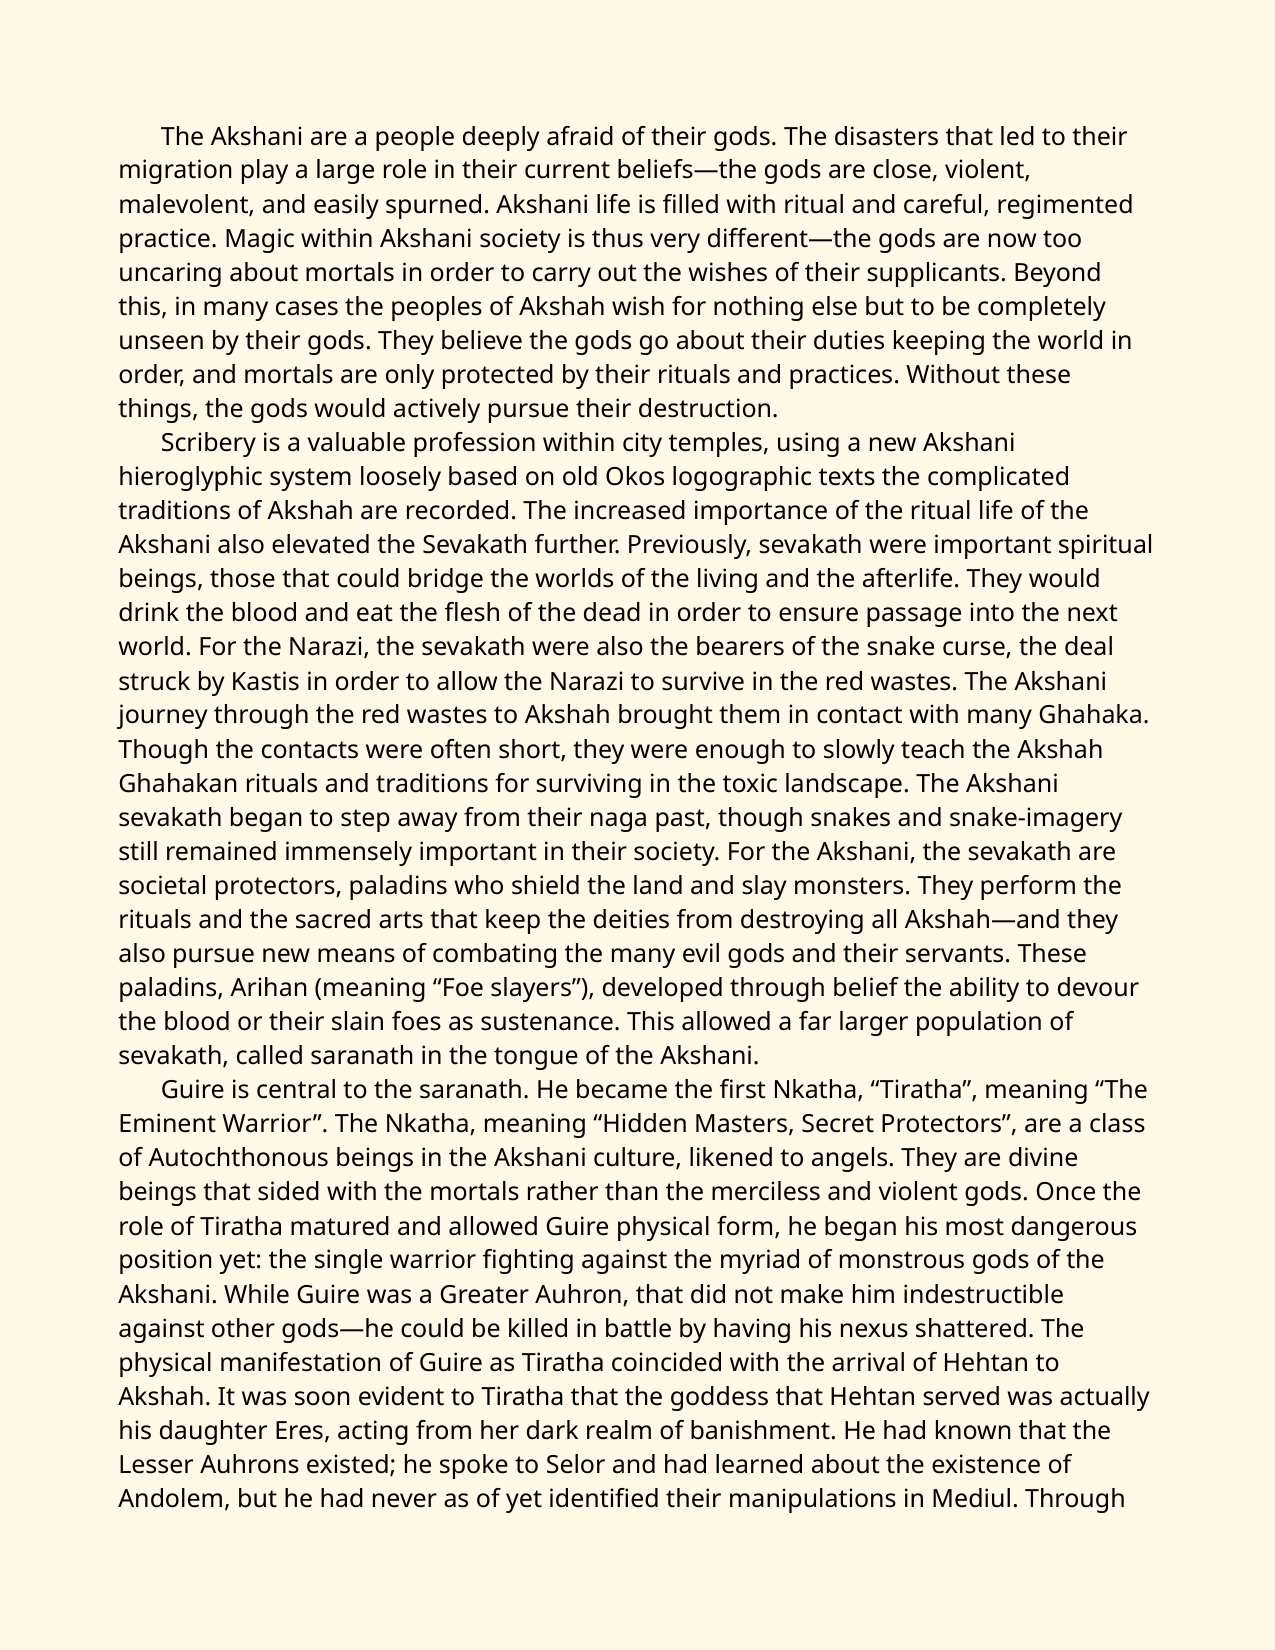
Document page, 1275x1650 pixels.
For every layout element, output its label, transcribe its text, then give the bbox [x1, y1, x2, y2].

text Scribery is a valuable profession within city temples, using a new Akshani hieroglyphic system loosely based on old Okos logographic texts the complicated traditions of Akshah are recorded. The increased importance of the ritual life of the Akshani also elevated the Sevakath further. Previously, sevakath were important spiritual beings, those that could bridge the worlds of the living and the afterlife. They would drink the blood and eat the flesh of the dead in order to ensure passage into the next world. For the Narazi, the sevakath were also the bearers of the snake curse, the deal struck by Kastis in order to allow the Narazi to survive in the red wastes. The Akshani journey through the red wastes to Akshah brought them in contact with many Ghahaka. Though the contacts were often short, they were enough to slowly teach the Akshah Ghahakan rituals and traditions for surviving in the toxic landscape. The Akshani sevakath began to step away from their naga past, though snakes and snake-imagery still remained immensely important in their society. For the Akshani, the sevakath are societal protectors, paladins who shield the land and slay monsters. They perform the rituals and the sacred arts that keep the deities from destroying all Akshah—and they also pursue new means of combating the many evil gods and their servants. These paladins, Arihan (meaning “Foe slayers”), developed through belief the ability to devour the blood or their slain foes as sustenance. This allowed a far larger population of sevakath, called saranath in the tongue of the Akshani. [118, 425, 1157, 1072]
text Guire is central to the saranath. He became the first Nkatha, “Tiratha”, meaning “The Eminent Warrior”. The Nkatha, meaning “Hidden Masters, Secret Protectors”, are a class of Autochthonous beings in the Akshani culture, likened to angels. They are divine beings that sided with the mortals rather than the merciless and violent gods. Once the role of Tiratha matured and allowed Guire physical form, he began his most dangerous position yet: the single warrior fighting against the myriad of monstrous gods of the Akshani. While Guire was a Greater Auhron, that did not make him indestructible against other gods—he could be killed in battle by having his nexus shattered. The physical manifestation of Guire as Tiratha coincided with the arrival of Hehtan to Akshah. It was soon evident to Tiratha that the goddess that Hehtan served was actually his daughter Eres, acting from her dark realm of banishment. He had known that the Lesser Auhrons existed; he spoke to Selor and had learned about the existence of Andolem, but he had never as of yet identified their manipulations in Mediul. Through [118, 1072, 1157, 1515]
text The Akshani are a people deeply afraid of their gods. The disasters that led to their migration play a large role in their current beliefs—the gods are close, violent, malevolent, and easily spurned. Akshani life is filled with ritual and careful, regimented practice. Magic within Akshani society is thus very different—the gods are now too uncaring about mortals in order to carry out the wishes of their supplicants. Beyond this, in many cases the peoples of Akshah wish for nothing else but to be completely unseen by their gods. They believe the gods go about their duties keeping the world in order, and mortals are only protected by their rituals and practices. Without these things, the gods would actively pursue their destruction. [118, 118, 1157, 425]
